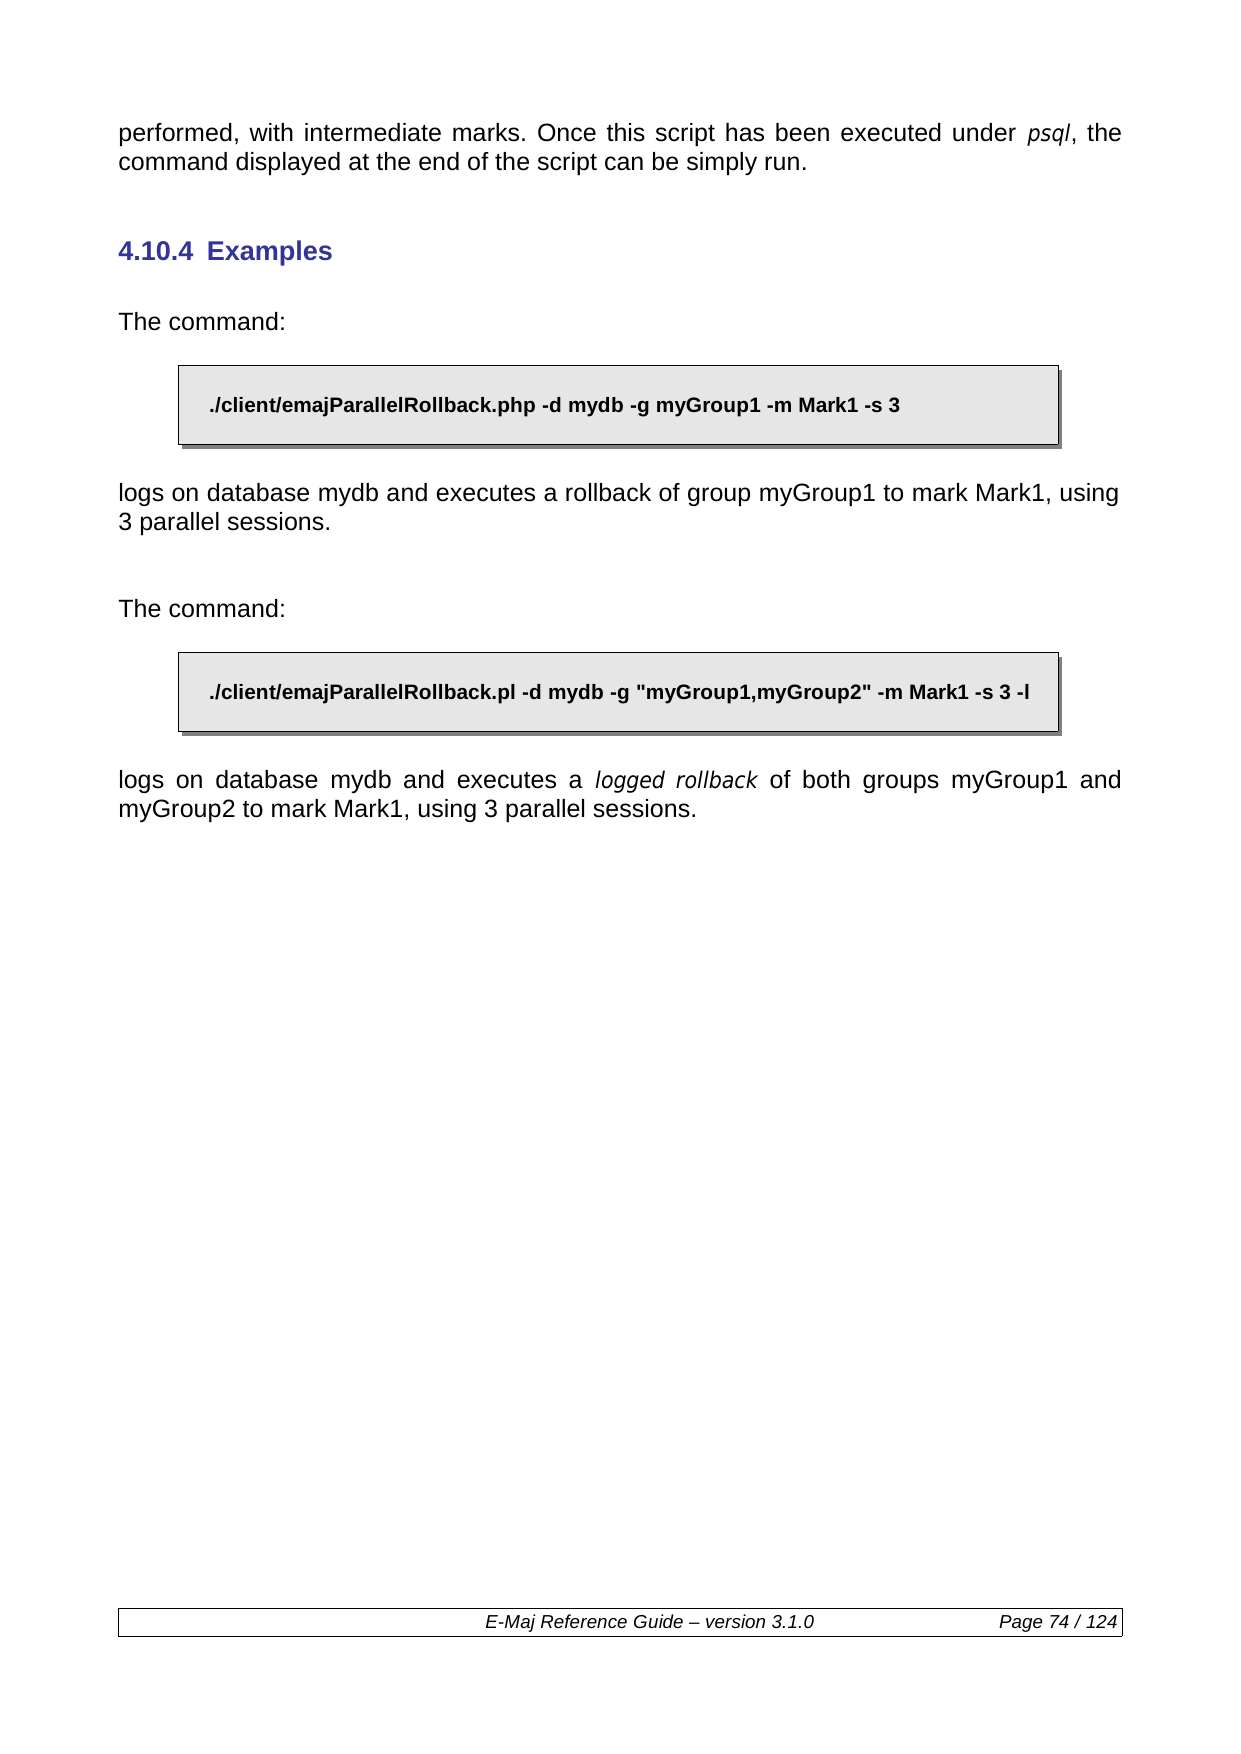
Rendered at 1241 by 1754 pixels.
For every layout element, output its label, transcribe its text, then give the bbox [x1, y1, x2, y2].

text The command: [118, 594, 1122, 623]
text logs on database mydb and executes a logged rollback of both groups myGroup1 and myGroup2 to mark Mark1, using 3 parallel sessions. [118, 765, 1122, 823]
text performed, with intermediate marks. Once this script has been executed under psql, the command displayed at the end of the script can be simply run. [118, 118, 1122, 176]
text The command: [118, 307, 1122, 336]
text ./client/emajParallelRollback.php -d mydb -g myGroup1 -m Mark1 -s 3 [179, 389, 1058, 414]
text logs on database mydb and executes a rollback of group myGroup1 to mark Mark1, using 3 parallel sessions. [118, 478, 1122, 536]
text ./client/emajParallelRollback.pl -d mydb -g "myGroup1,myGroup2" -m Mark1 -s 3 -l [179, 677, 1058, 701]
subtitle Examples [118, 234, 1122, 265]
